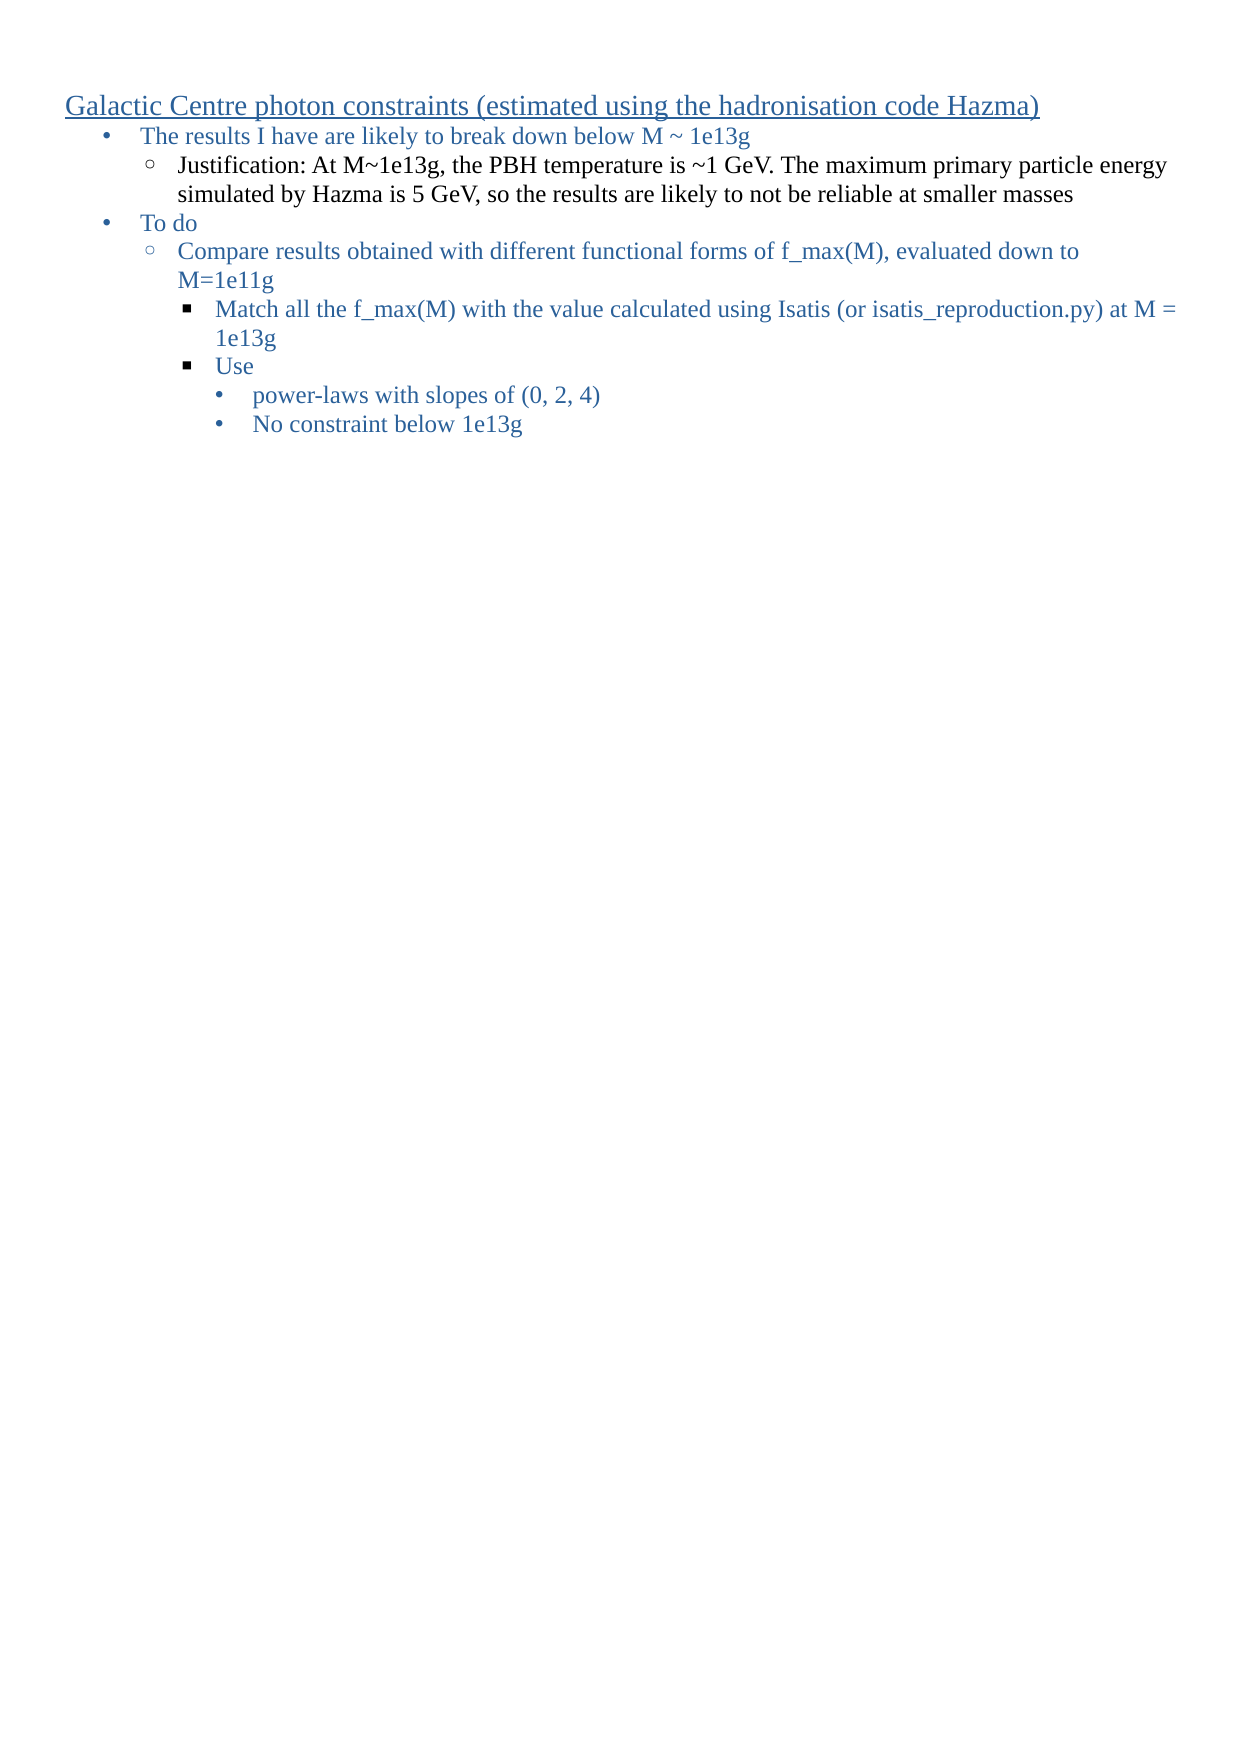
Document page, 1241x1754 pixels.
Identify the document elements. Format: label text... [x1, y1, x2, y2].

list Justification: At M~1e13g, the PBH temperature is ~1 GeV. The maximum primary particle energy simulated by Hazma is 5 GeV, so the results are likely to not be reliable at smaller masses [140, 150, 1181, 208]
list The results I have are likely to break down below M ~ 1e13g [102, 121, 1181, 150]
list Compare results obtained with different functional forms of f_max(M), evaluated down to M=1e11g [140, 236, 1181, 294]
list power-laws with slopes of (0, 2, 4) [215, 380, 1181, 409]
list To do [102, 208, 1181, 236]
list No constraint below 1e13g [215, 409, 1181, 438]
list Match all the f_max(M) with the value calculated using Isatis (or isatis_reproduction.py) at M = 1e13g [177, 294, 1181, 351]
list Use [177, 351, 1181, 380]
text Galactic Centre photon constraints (estimated using the hadronisation code Hazma) [65, 88, 1181, 121]
